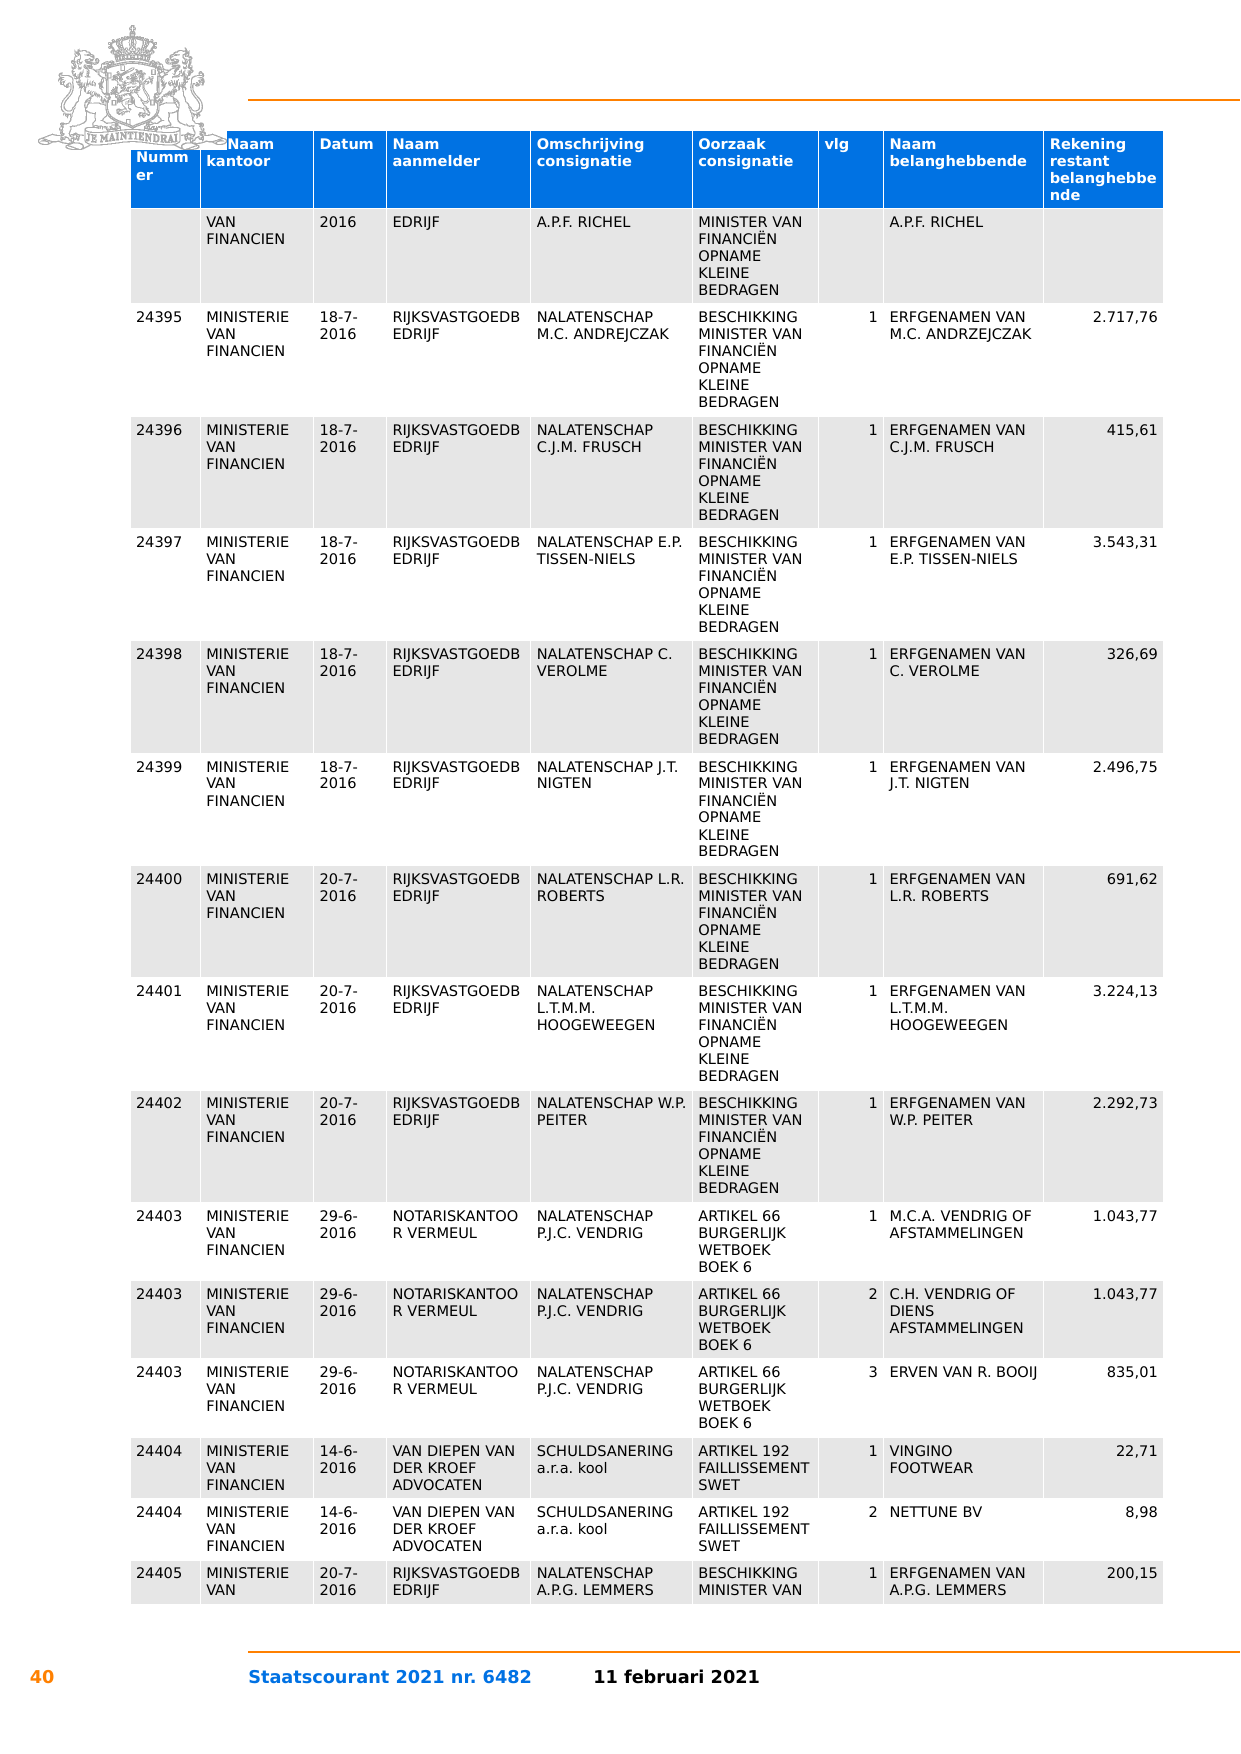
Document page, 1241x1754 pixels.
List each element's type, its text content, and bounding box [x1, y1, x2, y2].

table_cell NALATENSCHAP C.J.M. FRUSCH [531, 417, 692, 528]
table_cell NETTUNE BV [884, 1499, 1043, 1559]
table_cell NALATENSCHAP P.J.C. VENDRIG [531, 1203, 692, 1280]
table_cell 200,15 [1044, 1561, 1163, 1604]
table_cell [1044, 209, 1163, 303]
table_header Datum [314, 131, 386, 208]
table_cell 1 [819, 754, 883, 865]
table_cell 18-7-2016 [314, 641, 386, 753]
table_cell ERFGENAMEN VAN C. VEROLME [884, 641, 1043, 753]
table_cell BESCHIKKING MINISTER VAN FINANCIËN OPNAME KLEINE BEDRAGEN [693, 866, 818, 977]
table_cell MINISTERIE VAN FINANCIEN [201, 641, 313, 753]
table_cell 2 [819, 1499, 883, 1559]
table_cell ERFGENAMEN VAN M.C. ANDRZEJCZAK [884, 305, 1043, 416]
table_cell NALATENSCHAP L.T.M.M. HOOGEWEEGEN [531, 978, 692, 1089]
table_cell NALATENSCHAP W.P. PEITER [531, 1091, 692, 1202]
table_cell ARTIKEL 192 FAILLISSEMENTSWET [693, 1499, 818, 1559]
table_cell 24399 [131, 754, 200, 865]
table_cell RIJKSVASTGOEDBEDRIJF [387, 1091, 530, 1202]
table_cell ERVEN VAN R. BOOIJ [884, 1360, 1043, 1437]
table_cell MINISTERIE VAN FINANCIEN [201, 1360, 313, 1437]
table_cell 2.717,76 [1044, 305, 1163, 416]
table_cell NOTARISKANTOOR VERMEUL [387, 1203, 530, 1280]
table_cell RIJKSVASTGOEDBEDRIJF [387, 1561, 530, 1604]
table_cell BESCHIKKING MINISTER VAN FINANCIËN OPNAME KLEINE BEDRAGEN [693, 417, 818, 528]
table_cell MINISTERIE VAN FINANCIEN [201, 1203, 313, 1280]
table_cell MINISTERIE VAN FINANCIEN [201, 1091, 313, 1202]
table_cell 22,71 [1044, 1438, 1163, 1498]
table_cell 18-7-2016 [314, 529, 386, 640]
table_cell MINISTERIE VAN FINANCIEN [201, 866, 313, 977]
table_header Naam aanmelder [387, 131, 530, 208]
table_cell A.P.F. RICHEL [531, 209, 692, 303]
table_cell 1.043,77 [1044, 1203, 1163, 1280]
table_cell 29-6-2016 [314, 1281, 386, 1358]
table_cell 1 [819, 417, 883, 528]
table_cell 3.224,13 [1044, 978, 1163, 1089]
table_cell MINISTERIE VAN FINANCIEN [201, 305, 313, 416]
table_cell 24403 [131, 1281, 200, 1358]
table_header vlg [819, 131, 883, 208]
table_cell MINISTERIE VAN FINANCIEN [201, 417, 313, 528]
table_cell VAN DIEPEN VAN DER KROEF ADVOCATEN [387, 1438, 530, 1498]
table_cell 24396 [131, 417, 200, 528]
table_cell MINISTERIE VAN FINANCIEN [201, 1281, 313, 1358]
table_cell 18-7-2016 [314, 417, 386, 528]
table_cell VAN DIEPEN VAN DER KROEF ADVOCATEN [387, 1499, 530, 1559]
table_cell NALATENSCHAP P.J.C. VENDRIG [531, 1281, 692, 1358]
table_cell ERFGENAMEN VAN L.T.M.M. HOOGEWEEGEN [884, 978, 1043, 1089]
table_cell 835,01 [1044, 1360, 1163, 1437]
table_cell NOTARISKANTOOR VERMEUL [387, 1360, 530, 1437]
table_cell SCHULDSANERING a.r.a. kool [531, 1438, 692, 1498]
table_cell 1 [819, 1203, 883, 1280]
table_cell 1 [819, 866, 883, 977]
table_cell NOTARISKANTOOR VERMEUL [387, 1281, 530, 1358]
table_cell ERFGENAMEN VAN J.T. NIGTEN [884, 754, 1043, 865]
table_cell 18-7-2016 [314, 305, 386, 416]
table_cell C.H. VENDRIG OF DIENS AFSTAMMELINGEN [884, 1281, 1043, 1358]
table_header Nummer [131, 150, 200, 208]
table_cell 1 [819, 641, 883, 753]
table_cell 2.292,73 [1044, 1091, 1163, 1202]
table_cell MINISTER VAN FINANCIËN OPNAME KLEINE BEDRAGEN [693, 209, 818, 303]
table_cell 1 [819, 1438, 883, 1498]
table_cell MINISTERIE VAN FINANCIEN [201, 754, 313, 865]
table_cell 691,62 [1044, 866, 1163, 977]
table_cell 24403 [131, 1360, 200, 1437]
table_cell BESCHIKKING MINISTER VAN FINANCIËN OPNAME KLEINE BEDRAGEN [693, 978, 818, 1089]
table_cell 29-6-2016 [314, 1203, 386, 1280]
table_cell ERFGENAMEN VAN E.P. TISSEN-NIELS [884, 529, 1043, 640]
table_cell BESCHIKKING MINISTER VAN FINANCIËN OPNAME KLEINE BEDRAGEN [693, 305, 818, 416]
table_cell 1 [819, 305, 883, 416]
table_cell BESCHIKKING MINISTER VAN FINANCIËN OPNAME KLEINE BEDRAGEN [693, 754, 818, 865]
table_cell 1 [819, 1561, 883, 1604]
table_cell A.P.F. RICHEL [884, 209, 1043, 303]
table_cell NALATENSCHAP P.J.C. VENDRIG [531, 1360, 692, 1437]
table_cell 1 [819, 1091, 883, 1202]
table_cell 24404 [131, 1438, 200, 1498]
table_cell NALATENSCHAP J.T. NIGTEN [531, 754, 692, 865]
table_cell 29-6-2016 [314, 1360, 386, 1437]
table_cell 14-6-2016 [314, 1438, 386, 1498]
table_header Naam belanghebbende [884, 131, 1043, 208]
table_cell 24395 [131, 305, 200, 416]
table_header Rekening restant belanghebbende [1044, 131, 1163, 208]
table_cell NALATENSCHAP C. VEROLME [531, 641, 692, 753]
table_cell 2.496,75 [1044, 754, 1163, 865]
table_cell RIJKSVASTGOEDBEDRIJF [387, 754, 530, 865]
table_header Omschrijving consignatie [531, 131, 692, 208]
table_cell 2 [819, 1281, 883, 1358]
table_cell BESCHIKKING MINISTER VAN FINANCIËN OPNAME KLEINE BEDRAGEN [693, 1091, 818, 1202]
table_cell VINGINO FOOTWEAR [884, 1438, 1043, 1498]
table_cell MINISTERIE VAN FINANCIEN [201, 529, 313, 640]
picture [38, 25, 227, 150]
table_cell 20-7-2016 [314, 1091, 386, 1202]
table_cell 24398 [131, 641, 200, 753]
table_cell ERFGENAMEN VAN A.P.G. LEMMERS [884, 1561, 1043, 1604]
table_cell RIJKSVASTGOEDBEDRIJF [387, 641, 530, 753]
table_cell [819, 209, 883, 303]
table_cell 20-7-2016 [314, 866, 386, 977]
table_cell 24404 [131, 1499, 200, 1559]
table_cell 3 [819, 1360, 883, 1437]
table_cell ARTIKEL 66 BURGERLIJK WETBOEK BOEK 6 [693, 1281, 818, 1358]
table_cell 14-6-2016 [314, 1499, 386, 1559]
table_cell BESCHIKKING MINISTER VAN FINANCIËN OPNAME KLEINE BEDRAGEN [693, 529, 818, 640]
table_cell 20-7-2016 [314, 978, 386, 1089]
table_cell MINISTERIE VAN FINANCIEN [201, 1499, 313, 1559]
table_cell 18-7-2016 [314, 754, 386, 865]
table_cell 24401 [131, 978, 200, 1089]
table_cell VAN FINANCIEN [201, 209, 313, 303]
table_cell RIJKSVASTGOEDBEDRIJF [387, 417, 530, 528]
table_cell 415,61 [1044, 417, 1163, 528]
table_cell 20-7-2016 [314, 1561, 386, 1604]
table_cell ARTIKEL 66 BURGERLIJK WETBOEK BOEK 6 [693, 1360, 818, 1437]
table_header Naam kantoor [201, 131, 313, 208]
table_cell BESCHIKKING MINISTER VAN FINANCIËN OPNAME KLEINE BEDRAGEN [693, 641, 818, 753]
table_cell NALATENSCHAP E.P. TISSEN-NIELS [531, 529, 692, 640]
table_cell EDRIJF [387, 209, 530, 303]
table_cell MINISTERIE VAN [201, 1561, 313, 1604]
table_cell 1 [819, 978, 883, 1089]
table_cell RIJKSVASTGOEDBEDRIJF [387, 305, 530, 416]
table_cell 8,98 [1044, 1499, 1163, 1559]
table_cell ARTIKEL 66 BURGERLIJK WETBOEK BOEK 6 [693, 1203, 818, 1280]
table_cell M.C.A. VENDRIG OF AFSTAMMELINGEN [884, 1203, 1043, 1280]
table_cell 24397 [131, 529, 200, 640]
table_cell 24403 [131, 1203, 200, 1280]
table_cell NALATENSCHAP L.R. ROBERTS [531, 866, 692, 977]
table_cell BESCHIKKING MINISTER VAN [693, 1561, 818, 1604]
table_cell 326,69 [1044, 641, 1163, 753]
table_cell ERFGENAMEN VAN L.R. ROBERTS [884, 866, 1043, 977]
table_header Oorzaak consignatie [693, 131, 818, 208]
table_cell ERFGENAMEN VAN W.P. PEITER [884, 1091, 1043, 1202]
table_cell SCHULDSANERING a.r.a. kool [531, 1499, 692, 1559]
table_cell NALATENSCHAP M.C. ANDREJCZAK [531, 305, 692, 416]
table_cell RIJKSVASTGOEDBEDRIJF [387, 866, 530, 977]
table_cell 2016 [314, 209, 386, 303]
table_cell NALATENSCHAP A.P.G. LEMMERS [531, 1561, 692, 1604]
table_cell ERFGENAMEN VAN C.J.M. FRUSCH [884, 417, 1043, 528]
table_cell 3.543,31 [1044, 529, 1163, 640]
table_cell 1 [819, 529, 883, 640]
table_cell MINISTERIE VAN FINANCIEN [201, 1438, 313, 1498]
table_cell MINISTERIE VAN FINANCIEN [201, 978, 313, 1089]
table_cell RIJKSVASTGOEDBEDRIJF [387, 978, 530, 1089]
table_cell [131, 209, 200, 303]
table_cell 24405 [131, 1561, 200, 1604]
table_cell ARTIKEL 192 FAILLISSEMENTSWET [693, 1438, 818, 1498]
table_cell 24402 [131, 1091, 200, 1202]
table_cell 24400 [131, 866, 200, 977]
table_cell RIJKSVASTGOEDBEDRIJF [387, 529, 530, 640]
table_cell 1.043,77 [1044, 1281, 1163, 1358]
